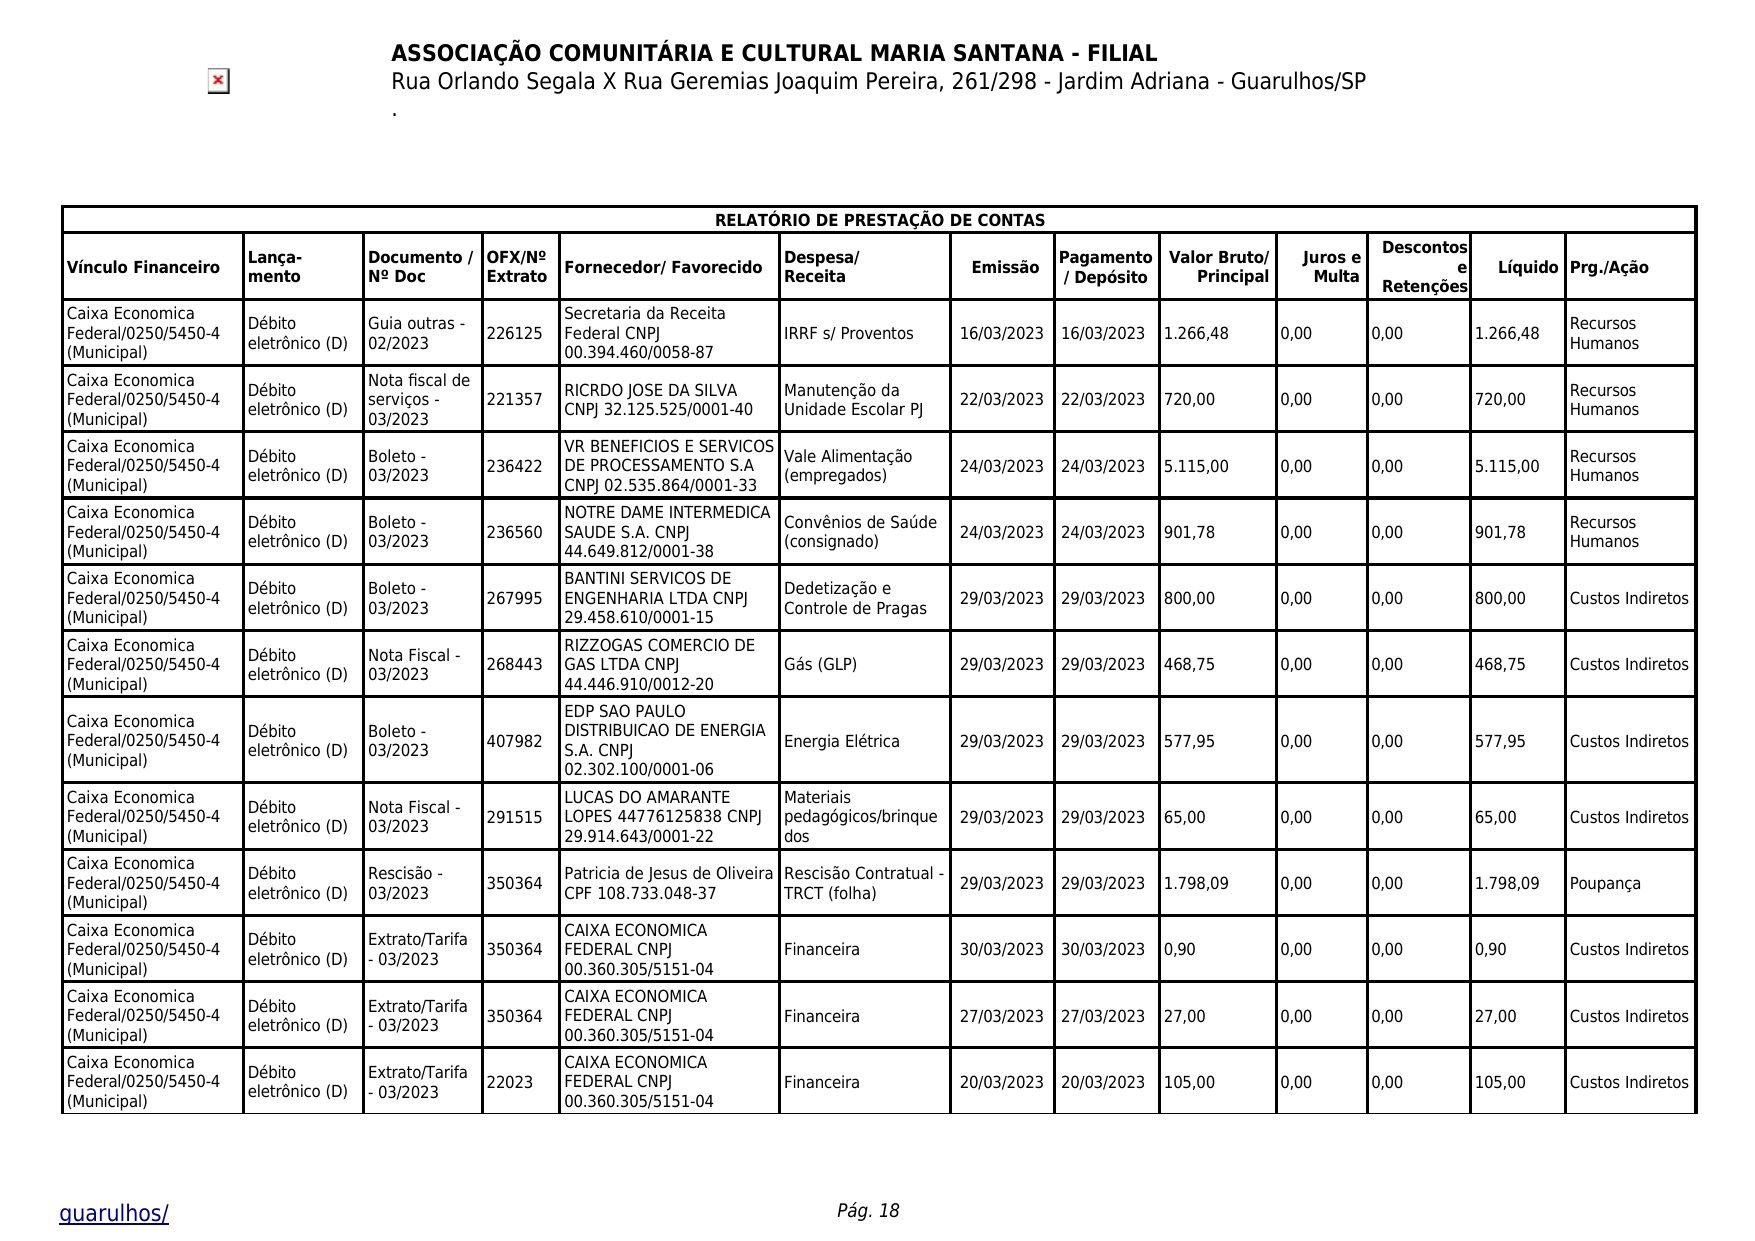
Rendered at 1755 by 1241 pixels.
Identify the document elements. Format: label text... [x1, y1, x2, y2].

table_cell Despesa/ Receita [781, 234, 949, 298]
table_cell Caixa Economica Federal/0250/5450-4 (Municipal) [64, 983, 242, 1046]
table_cell 29/03/2023 [952, 851, 1053, 914]
table_cell 24/03/2023 [1056, 500, 1158, 563]
table_cell Lança- mento [245, 234, 362, 298]
table_cell 22/03/2023 [952, 367, 1053, 430]
table_cell 24/03/2023 [952, 500, 1053, 563]
table_cell Pagamento / Depósito [1056, 234, 1158, 298]
table_cell BANTINI SERVICOS DE ENGENHARIA LTDA CNPJ 29.458.610/0001-15 [561, 566, 778, 629]
table_cell Recursos Humanos [1567, 301, 1694, 364]
table_cell Rescisão - 03/2023 [365, 851, 481, 914]
table_cell Caixa Economica Federal/0250/5450-4 (Municipal) [64, 1049, 242, 1113]
table_cell Juros e Multa [1278, 234, 1366, 298]
table_cell Líquido [1472, 234, 1564, 298]
table_cell 0,00 [1278, 632, 1366, 695]
table_cell NOTRE DAME INTERMEDICA SAUDE S.A. CNPJ 44.649.812/0001-38 [561, 500, 778, 563]
table_cell 236560 [484, 500, 558, 563]
table_cell Custos Indiretos [1567, 632, 1694, 695]
table_cell 0,00 [1278, 784, 1366, 847]
table_cell Débito eletrônico (D) [245, 1049, 362, 1113]
table_cell 0,00 [1278, 301, 1366, 364]
table_cell 350364 [484, 917, 558, 980]
table_cell CAIXA ECONOMICA FEDERAL CNPJ 00.360.305/5151-04 [561, 917, 778, 980]
table_cell 16/03/2023 [952, 301, 1053, 364]
table_cell Materiais pedagógicos/brinque dos [781, 784, 949, 847]
table_cell RIZZOGAS COMERCIO DE GAS LTDA CNPJ 44.446.910/0012-20 [561, 632, 778, 695]
table_cell Recursos Humanos [1567, 367, 1694, 430]
table_cell Financeira [781, 917, 949, 980]
table_cell 29/03/2023 [1056, 632, 1158, 695]
table_cell Recursos Humanos [1567, 500, 1694, 563]
table_cell 29/03/2023 [952, 566, 1053, 629]
table_cell Custos Indiretos [1567, 566, 1694, 629]
table_cell Débito eletrônico (D) [245, 367, 362, 430]
table_cell 0,00 [1278, 917, 1366, 980]
table_cell 468,75 [1161, 632, 1275, 695]
table_cell Débito eletrônico (D) [245, 433, 362, 496]
table_cell 0,00 [1369, 301, 1469, 364]
table_cell 0,00 [1369, 1049, 1469, 1113]
table_cell Descontos e Retenções [1369, 234, 1469, 298]
table_cell 20/03/2023 [952, 1049, 1053, 1113]
table_cell 226125 [484, 301, 558, 364]
table_cell 29/03/2023 [952, 784, 1053, 847]
table_cell Caixa Economica Federal/0250/5450-4 (Municipal) [64, 917, 242, 980]
table_cell Poupança [1567, 851, 1694, 914]
table_cell 65,00 [1161, 784, 1275, 847]
table_cell 0,00 [1278, 433, 1366, 496]
table_cell 29/03/2023 [952, 698, 1053, 781]
table_cell 720,00 [1161, 367, 1275, 430]
table_cell 800,00 [1161, 566, 1275, 629]
table_cell 1.798,09 [1161, 851, 1275, 914]
table_cell 27/03/2023 [1056, 983, 1158, 1046]
table_cell Rescisão Contratual - TRCT (folha) [781, 851, 949, 914]
table_cell 468,75 [1472, 632, 1564, 695]
table_cell Caixa Economica Federal/0250/5450-4 (Municipal) [64, 632, 242, 695]
table_cell 29/03/2023 [1056, 566, 1158, 629]
table_cell Gás (GLP) [781, 632, 949, 695]
table_cell 105,00 [1161, 1049, 1275, 1113]
table_cell 268443 [484, 632, 558, 695]
table_cell Emissão [952, 234, 1053, 298]
table_cell 1.798,09 [1472, 851, 1564, 914]
table_cell 105,00 [1472, 1049, 1564, 1113]
table_cell 5.115,00 [1161, 433, 1275, 496]
table_cell Vínculo Financeiro [64, 234, 242, 298]
table_cell Débito eletrônico (D) [245, 500, 362, 563]
table_cell Boleto - 03/2023 [365, 698, 481, 781]
table_cell RICRDO JOSE DA SILVA CNPJ 32.125.525/0001-40 [561, 367, 778, 430]
table_cell Débito eletrônico (D) [245, 301, 362, 364]
table_cell 16/03/2023 [1056, 301, 1158, 364]
table_cell 407982 [484, 698, 558, 781]
table_cell 236422 [484, 433, 558, 496]
table_cell Boleto - 03/2023 [365, 500, 481, 563]
table_cell Financeira [781, 983, 949, 1046]
table_cell Custos Indiretos [1567, 917, 1694, 980]
table_cell Prg./Ação [1567, 234, 1694, 298]
table_cell 0,00 [1369, 698, 1469, 781]
table_cell Guia outras - 02/2023 [365, 301, 481, 364]
table_cell EDP SAO PAULO DISTRIBUICAO DE ENERGIA S.A. CNPJ 02.302.100/0001-06 [561, 698, 778, 781]
table_cell Secretaria da Receita Federal CNPJ 00.394.460/0058-87 [561, 301, 778, 364]
table_cell Energia Elétrica [781, 698, 949, 781]
table_cell 0,00 [1369, 367, 1469, 430]
table_cell 800,00 [1472, 566, 1564, 629]
table_cell Caixa Economica Federal/0250/5450-4 (Municipal) [64, 500, 242, 563]
table_cell 29/03/2023 [952, 632, 1053, 695]
table_cell Débito eletrônico (D) [245, 917, 362, 980]
table_cell Recursos Humanos [1567, 433, 1694, 496]
table_cell Custos Indiretos [1567, 698, 1694, 781]
table_cell Caixa Economica Federal/0250/5450-4 (Municipal) [64, 433, 242, 496]
table_cell CAIXA ECONOMICA FEDERAL CNPJ 00.360.305/5151-04 [561, 983, 778, 1046]
table_cell 0,00 [1278, 500, 1366, 563]
table_cell OFX/Nº Extrato [484, 234, 558, 298]
table_cell Boleto - 03/2023 [365, 433, 481, 496]
table_cell 0,00 [1278, 983, 1366, 1046]
table_cell 0,00 [1369, 500, 1469, 563]
table_cell Boleto - 03/2023 [365, 566, 481, 629]
table_cell 720,00 [1472, 367, 1564, 430]
table_cell 0,90 [1472, 917, 1564, 980]
table_cell Vale Alimentação (empregados) [781, 433, 949, 496]
table_cell Custos Indiretos [1567, 784, 1694, 847]
table_cell Extrato/Tarifa - 03/2023 [365, 917, 481, 980]
table_cell Débito eletrônico (D) [245, 784, 362, 847]
table_cell 22023 [484, 1049, 558, 1113]
table_cell 577,95 [1161, 698, 1275, 781]
table_cell 0,00 [1369, 632, 1469, 695]
table_cell Nota ﬁscal de serviços - 03/2023 [365, 367, 481, 430]
table_cell Caixa Economica Federal/0250/5450-4 (Municipal) [64, 566, 242, 629]
table_cell 0,00 [1278, 698, 1366, 781]
table_cell LUCAS DO AMARANTE LOPES 44776125838 CNPJ 29.914.643/0001-22 [561, 784, 778, 847]
table_cell CAIXA ECONOMICA FEDERAL CNPJ 00.360.305/5151-04 [561, 1049, 778, 1113]
table_cell 0,00 [1369, 784, 1469, 847]
table_cell 27,00 [1161, 983, 1275, 1046]
table_cell Nota Fiscal - 03/2023 [365, 632, 481, 695]
table_cell 1.266,48 [1161, 301, 1275, 364]
table_cell 27,00 [1472, 983, 1564, 1046]
table_cell 24/03/2023 [1056, 433, 1158, 496]
table_cell Extrato/Tarifa - 03/2023 [365, 983, 481, 1046]
table_cell Extrato/Tarifa - 03/2023 [365, 1049, 481, 1113]
table_cell 30/03/2023 [1056, 917, 1158, 980]
table_header RELATÓRIO DE PRESTAÇÃO DE CONTAS [64, 208, 1694, 231]
table_cell 22/03/2023 [1056, 367, 1158, 430]
table_cell 291515 [484, 784, 558, 847]
table_cell Dedetização e Controle de Pragas [781, 566, 949, 629]
table_cell 30/03/2023 [952, 917, 1053, 980]
table_cell Débito eletrônico (D) [245, 698, 362, 781]
table_cell 0,00 [1369, 566, 1469, 629]
table_cell 267995 [484, 566, 558, 629]
table_cell 5.115,00 [1472, 433, 1564, 496]
table_cell Fornecedor/ Favorecido [561, 234, 778, 298]
table_cell Débito eletrônico (D) [245, 983, 362, 1046]
table_cell IRRF s/ Proventos [781, 301, 949, 364]
table_cell VR BENEFICIOS E SERVICOS DE PROCESSAMENTO S.A CNPJ 02.535.864/0001-33 [561, 433, 778, 496]
table_cell Caixa Economica Federal/0250/5450-4 (Municipal) [64, 367, 242, 430]
table_cell Patricia de Jesus de Oliveira CPF 108.733.048-37 [561, 851, 778, 914]
table_cell Débito eletrônico (D) [245, 632, 362, 695]
table_cell Débito eletrônico (D) [245, 566, 362, 629]
table_cell Caixa Economica Federal/0250/5450-4 (Municipal) [64, 851, 242, 914]
table_cell 577,95 [1472, 698, 1564, 781]
table_cell 0,00 [1278, 566, 1366, 629]
table_cell 29/03/2023 [1056, 851, 1158, 914]
table_cell 0,00 [1278, 367, 1366, 430]
table_cell 29/03/2023 [1056, 698, 1158, 781]
table_cell Documento / Nº Doc [365, 234, 481, 298]
table_cell 24/03/2023 [952, 433, 1053, 496]
table_cell Caixa Economica Federal/0250/5450-4 (Municipal) [64, 698, 242, 781]
table_cell 0,90 [1161, 917, 1275, 980]
table_cell 0,00 [1278, 1049, 1366, 1113]
table_cell Caixa Economica Federal/0250/5450-4 (Municipal) [64, 784, 242, 847]
table_cell 27/03/2023 [952, 983, 1053, 1046]
table_cell 29/03/2023 [1056, 784, 1158, 847]
table_cell 65,00 [1472, 784, 1564, 847]
table_cell Débito eletrônico (D) [245, 851, 362, 914]
table_cell Financeira [781, 1049, 949, 1113]
table_cell 0,00 [1369, 851, 1469, 914]
table_cell 901,78 [1161, 500, 1275, 563]
table_cell 901,78 [1472, 500, 1564, 563]
table_cell 0,00 [1369, 983, 1469, 1046]
table_cell Valor Bruto/ Principal [1161, 234, 1275, 298]
table_cell Nota Fiscal - 03/2023 [365, 784, 481, 847]
table_cell Custos Indiretos [1567, 983, 1694, 1046]
table_cell Caixa Economica Federal/0250/5450-4 (Municipal) [64, 301, 242, 364]
table_cell Custos Indiretos [1567, 1049, 1694, 1113]
table_cell Manutenção da Unidade Escolar PJ [781, 367, 949, 430]
table_cell 1.266,48 [1472, 301, 1564, 364]
table_cell 221357 [484, 367, 558, 430]
table_cell 0,00 [1369, 433, 1469, 496]
table_cell 350364 [484, 851, 558, 914]
table_cell 350364 [484, 983, 558, 1046]
table_cell 20/03/2023 [1056, 1049, 1158, 1113]
table_cell Convênios de Saúde (consignado) [781, 500, 949, 563]
table_cell 0,00 [1278, 851, 1366, 914]
table_cell 0,00 [1369, 917, 1469, 980]
